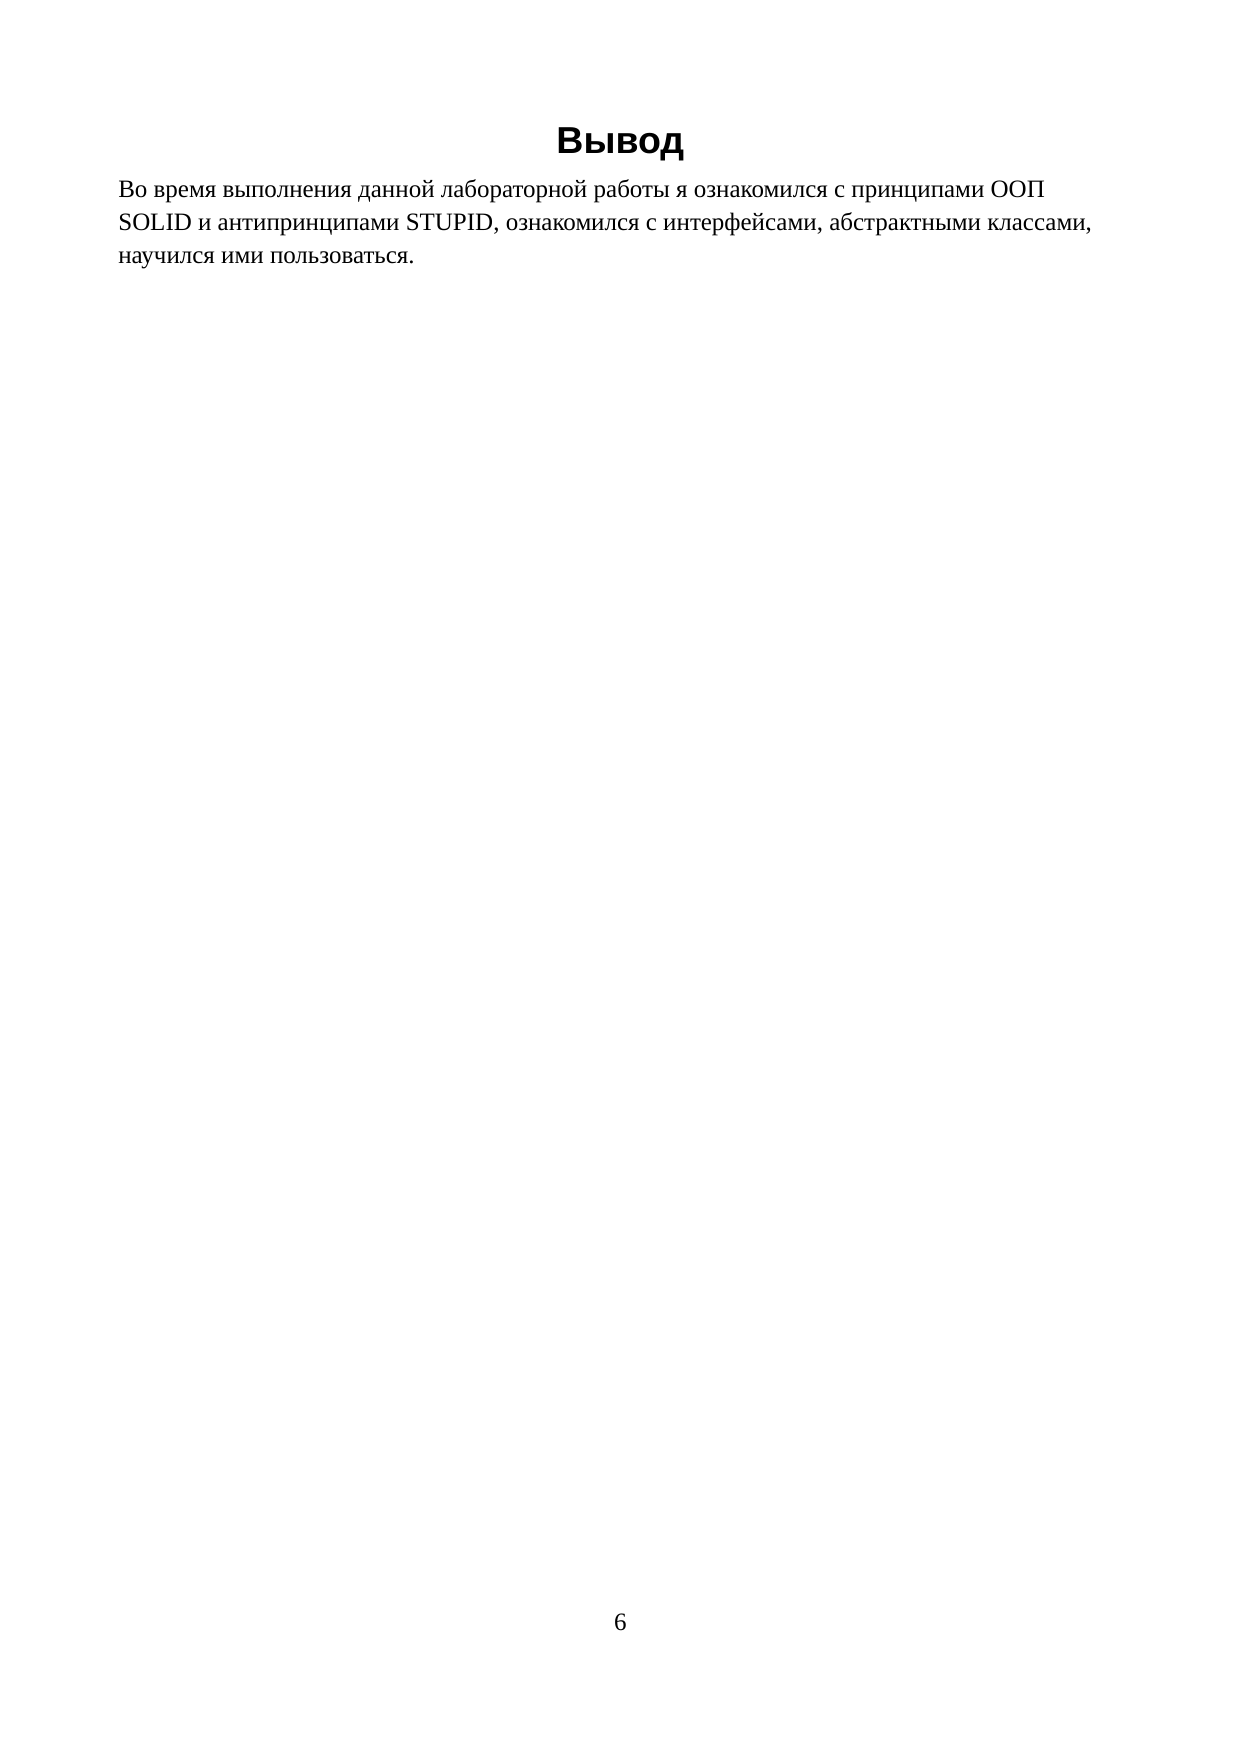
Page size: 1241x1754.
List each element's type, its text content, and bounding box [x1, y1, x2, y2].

subtitle Вывод [118, 118, 1122, 161]
text Во время выполнения данной лабораторной работы я ознакомился с принципами ООП SOLID и антипринципами STUPID, ознакомился с интерфейсами, абстрактными классами, научился ими пользоваться. [118, 174, 1122, 268]
